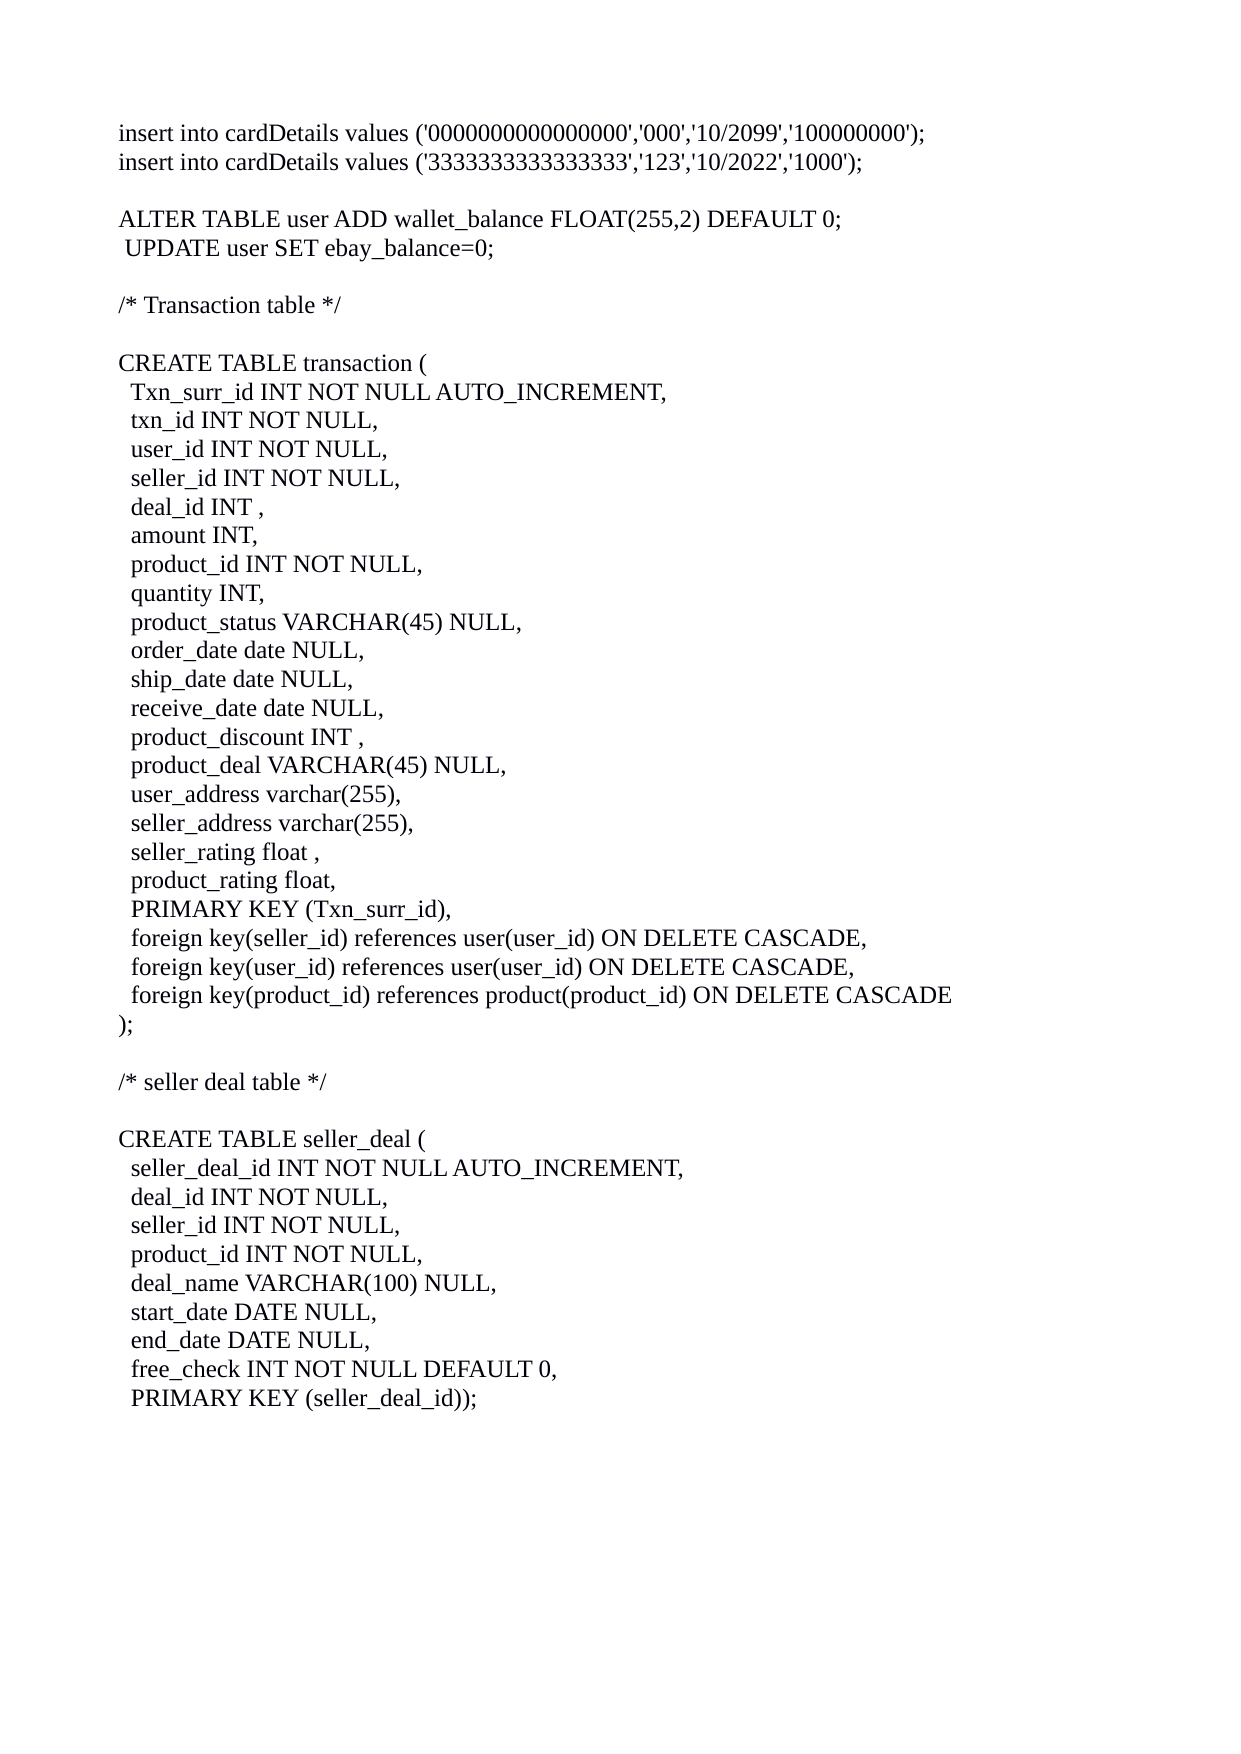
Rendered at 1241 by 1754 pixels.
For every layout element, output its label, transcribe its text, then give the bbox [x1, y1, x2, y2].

text user_id INT NOT NULL, [118, 434, 1122, 463]
text seller_rating float , [118, 837, 1122, 866]
text foreign key(user_id) references user(user_id) ON DELETE CASCADE, [118, 952, 1122, 981]
text /* seller deal table */ [118, 1067, 1122, 1096]
text amount INT, [118, 521, 1122, 549]
text foreign key(seller_id) references user(user_id) ON DELETE CASCADE, [118, 923, 1122, 952]
text Txn_surr_id INT NOT NULL AUTO_INCREMENT, [118, 377, 1122, 406]
text CREATE TABLE transaction ( [118, 348, 1122, 377]
text foreign key(product_id) references product(product_id) ON DELETE CASCADE [118, 981, 1122, 1009]
text start_date DATE NULL, [118, 1297, 1122, 1326]
text product_discount INT , [118, 722, 1122, 751]
text txn_id INT NOT NULL, [118, 406, 1122, 434]
text insert into cardDetails values ('0000000000000000','000','10/2099','100000000'); [118, 118, 1122, 147]
text /* Transaction table */ [118, 291, 1122, 319]
text order_date date NULL, [118, 636, 1122, 664]
text seller_id INT NOT NULL, [118, 463, 1122, 492]
text UPDATE user SET ebay_balance=0; [118, 233, 1122, 262]
text PRIMARY KEY (seller_deal_id)); [118, 1383, 1122, 1412]
text seller_deal_id INT NOT NULL AUTO_INCREMENT, [118, 1153, 1122, 1182]
text insert into cardDetails values ('3333333333333333','123','10/2022','1000'); [118, 147, 1122, 176]
text product_id INT NOT NULL, [118, 1239, 1122, 1268]
text seller_address varchar(255), [118, 808, 1122, 837]
text ALTER TABLE user ADD wallet_balance FLOAT(255,2) DEFAULT 0; [118, 204, 1122, 233]
text ); [118, 1009, 1122, 1038]
text end_date DATE NULL, [118, 1326, 1122, 1354]
text CREATE TABLE seller_deal ( [118, 1124, 1122, 1153]
text quantity INT, [118, 578, 1122, 607]
text product_id INT NOT NULL, [118, 549, 1122, 578]
text ship_date date NULL, [118, 664, 1122, 693]
text product_deal VARCHAR(45) NULL, [118, 751, 1122, 779]
text receive_date date NULL, [118, 693, 1122, 722]
text PRIMARY KEY (Txn_surr_id), [118, 894, 1122, 923]
text deal_id INT , [118, 492, 1122, 521]
text deal_name VARCHAR(100) NULL, [118, 1268, 1122, 1297]
text user_address varchar(255), [118, 779, 1122, 808]
text seller_id INT NOT NULL, [118, 1211, 1122, 1239]
text free_check INT NOT NULL DEFAULT 0, [118, 1354, 1122, 1383]
text deal_id INT NOT NULL, [118, 1182, 1122, 1211]
text product_status VARCHAR(45) NULL, [118, 607, 1122, 636]
text product_rating float, [118, 866, 1122, 894]
